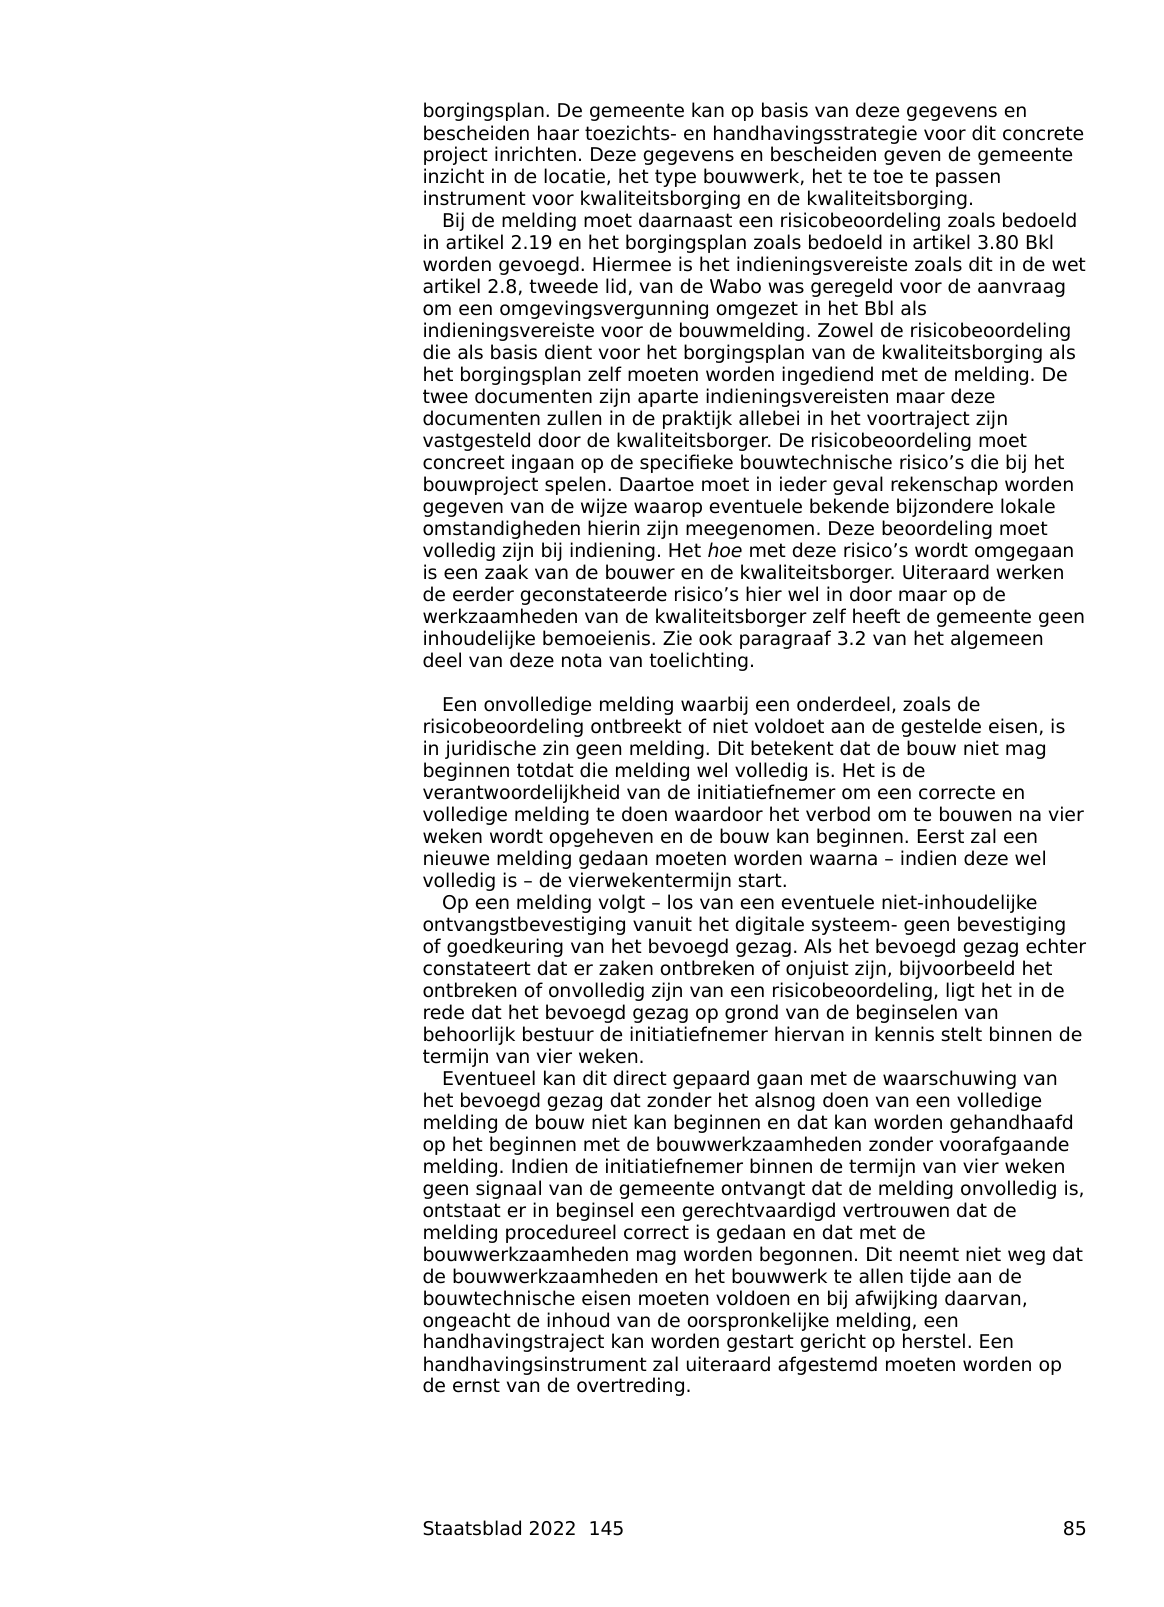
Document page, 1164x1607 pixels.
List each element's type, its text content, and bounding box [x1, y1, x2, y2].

text Een onvolledige melding waarbij een onderdeel, zoals de risicobeoordeling ontbreekt of niet voldoet aan de gestelde eisen, is in juridische zin geen melding. Dit betekent dat de bouw niet mag beginnen totdat die melding wel volledig is. Het is de verantwoordelijkheid van de initiatiefnemer om een correcte en volledige melding te doen waardoor het verbod om te bouwen na vier weken wordt opgeheven en de bouw kan beginnen. Eerst zal een nieuwe melding gedaan moeten worden waarna – indien deze wel volledig is – de vierwekentermijn start. [422, 694, 1087, 892]
text Bij de melding moet daarnaast een risicobeoordeling zoals bedoeld in artikel 2.19 en het borgingsplan zoals bedoeld in artikel 3.80 Bkl worden gevoegd. Hiermee is het indieningsvereiste zoals dit in de wet artikel 2.8, tweede lid, van de Wabo was geregeld voor de aanvraag om een omgevingsvergunning omgezet in het Bbl als indieningsvereiste voor de bouwmelding. Zowel de risicobeoordeling die als basis dient voor het borgingsplan van de kwaliteitsborging als het borgingsplan zelf moeten worden ingediend met de melding. De twee documenten zijn aparte indieningsvereisten maar deze documenten zullen in de praktijk allebei in het voortraject zijn vastgesteld door de kwaliteitsborger. De risicobeoordeling moet concreet ingaan op de specifieke bouwtechnische risico’s die bij het bouwproject spelen. Daartoe moet in ieder geval rekenschap worden gegeven van de wijze waarop eventuele bekende bijzondere lokale omstandigheden hierin zijn meegenomen. Deze beoordeling moet volledig zijn bij indiening. Het hoe met deze risico’s wordt omgegaan is een zaak van de bouwer en de kwaliteitsborger. Uiteraard werken de eerder geconstateerde risico’s hier wel in door maar op de werkzaamheden van de kwaliteitsborger zelf heeft de gemeente geen inhoudelijke bemoeienis. Zie ook paragraaf 3.2 van het algemeen deel van deze nota van toelichting. [422, 210, 1087, 672]
text Eventueel kan dit direct gepaard gaan met de waarschuwing van het bevoegd gezag dat zonder het alsnog doen van een volledige melding de bouw niet kan beginnen en dat kan worden gehandhaafd op het beginnen met de bouwwerkzaamheden zonder voorafgaande melding. Indien de initiatiefnemer binnen de termijn van vier weken geen signaal van de gemeente ontvangt dat de melding onvolledig is, ontstaat er in beginsel een gerechtvaardigd vertrouwen dat de melding procedureel correct is gedaan en dat met de bouwwerkzaamheden mag worden begonnen. Dit neemt niet weg dat de bouwwerkzaamheden en het bouwwerk te allen tijde aan de bouwtechnische eisen moeten voldoen en bij afwijking daarvan, ongeacht de inhoud van de oorspronkelijke melding, een handhavingstraject kan worden gestart gericht op herstel. Een handhavingsinstrument zal uiteraard afgestemd moeten worden op de ernst van de overtreding. [422, 1068, 1087, 1397]
text borgingsplan. De gemeente kan op basis van deze gegevens en bescheiden haar toezichts- en handhavingsstrategie voor dit concrete project inrichten. Deze gegevens en bescheiden geven de gemeente inzicht in de locatie, het type bouwwerk, het te toe te passen instrument voor kwaliteitsborging en de kwaliteitsborging. [422, 100, 1087, 210]
text Op een melding volgt – los van een eventuele niet-inhoudelijke ontvangstbevestiging vanuit het digitale systeem- geen bevestiging of goedkeuring van het bevoegd gezag. Als het bevoegd gezag echter constateert dat er zaken ontbreken of onjuist zijn, bijvoorbeeld het ontbreken of onvolledig zijn van een risicobeoordeling, ligt het in de rede dat het bevoegd gezag op grond van de beginselen van behoorlijk bestuur de initiatiefnemer hiervan in kennis stelt binnen de termijn van vier weken. [422, 892, 1087, 1068]
